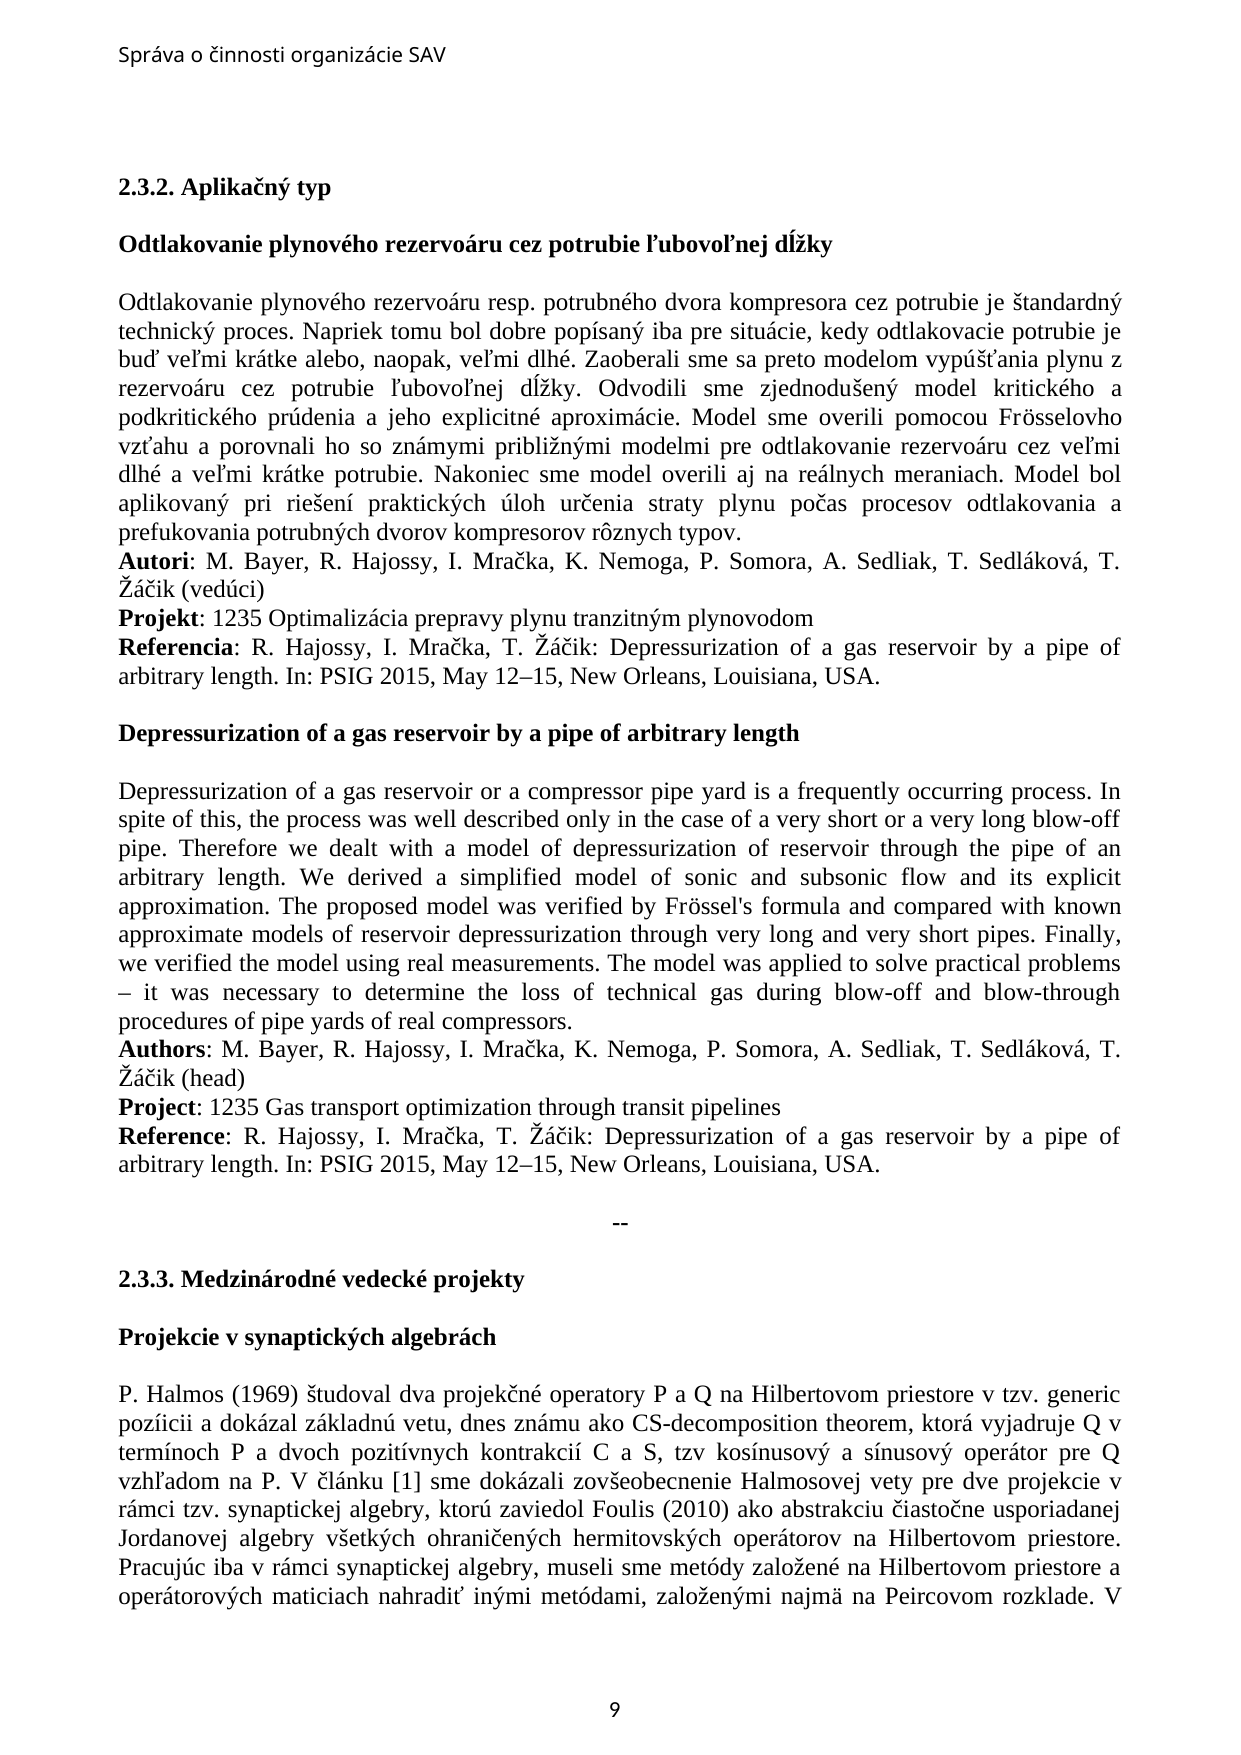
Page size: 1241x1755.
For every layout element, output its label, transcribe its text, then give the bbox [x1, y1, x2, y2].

text Projekt: 1235 Optimalizácia prepravy plynu tranzitným plynovodom [118, 603, 1122, 632]
text 2.3.2. Aplikačný typ [118, 172, 1122, 201]
text Referencia: R. Hajossy, I. Mračka, T. Žáčik: Depressurization of a gas reservoir by a pipe of arbitrary length. In: PSIG 2015, May 12–15, New Orleans, Louisiana, USA. [118, 632, 1122, 689]
text -- [118, 1207, 1122, 1236]
text Project: 1235 Gas transport optimization through transit pipelines [118, 1092, 1122, 1121]
text Depressurization of a gas reservoir or a compressor pipe yard is a frequently occurring process. In spite of this, the process was well described only in the case of a very short or a very long blow-off pipe. Therefore we dealt with a model of depressurization of reservoir through the pipe of an arbitrary length. We derived a simplified model of sonic and subsonic flow and its explicit approximation. The proposed model was verified by Frössel's formula and compared with known approximate models of reservoir depressurization through very long and very short pipes. Finally, we verified the model using real measurements. The model was applied to solve practical problems – it was necessary to determine the loss of technical gas during blow-off and blow-through procedures of pipe yards of real compressors. [118, 776, 1122, 1034]
text Authors: M. Bayer, R. Hajossy, I. Mračka, K. Nemoga, P. Somora, A. Sedliak, T. Sedláková, T. Žáčik (head) [118, 1034, 1122, 1092]
text Reference: R. Hajossy, I. Mračka, T. Žáčik: Depressurization of a gas reservoir by a pipe of arbitrary length. In: PSIG 2015, May 12–15, New Orleans, Louisiana, USA. [118, 1121, 1122, 1178]
text 2.3.3. Medzinárodné vedecké projekty [118, 1264, 1122, 1293]
text Odtlakovanie plynového rezervoáru resp. potrubného dvora kompresora cez potrubie je štandardný technický proces. Napriek tomu bol dobre popísaný iba pre situácie, kedy odtlakovacie potrubie je buď veľmi krátke alebo, naopak, veľmi dlhé. Zaoberali sme sa preto modelom vypúšťania plynu z rezervoáru cez potrubie ľubovoľnej dĺžky. Odvodili sme zjednodušený model kritického a podkritického prúdenia a jeho explicitné aproximácie. Model sme overili pomocou Frösselovho vzťahu a porovnali ho so známymi približnými modelmi pre odtlakovanie rezervoáru cez veľmi dlhé a veľmi krátke potrubie. Nakoniec sme model overili aj na reálnych meraniach. Model bol aplikovaný pri riešení praktických úloh určenia straty plynu počas procesov odtlakovania a prefukovania potrubných dvorov kompresorov rôznych typov. [118, 287, 1122, 546]
text Autori: M. Bayer, R. Hajossy, I. Mračka, K. Nemoga, P. Somora, A. Sedliak, T. Sedláková, T. Žáčik (vedúci) [118, 546, 1122, 603]
text P. Halmos (1969) študoval dva projekčné operatory P a Q na Hilbertovom priestore v tzv. generic pozíicii a dokázal základnú vetu, dnes známu ako CS-decomposition theorem, ktorá vyjadruje Q v termínoch P a dvoch pozitívnych kontrakcií C a S, tzv kosínusový a sínusový operátor pre Q vzhľadom na P. V článku [1] sme dokázali zovšeobecnenie Halmosovej vety pre dve projekcie v rámci tzv. synaptickej algebry, ktorú zaviedol Foulis (2010) ako abstrakciu čiastočne usporiadanej Jordanovej algebry všetkých ohraničených hermitovských operátorov na Hilbertovom priestore. Pracujúc iba v rámci synaptickej algebry, museli sme metódy založené na Hilbertovom priestore a operátorových maticiach nahradiť inými metódami, založenými najmä na Peircovom rozklade. V [118, 1379, 1122, 1609]
text Projekcie v synaptických algebrách [118, 1322, 1122, 1351]
text Odtlakovanie plynového rezervoáru cez potrubie ľubovoľnej dĺžky [118, 229, 1122, 258]
text Depressurization of a gas reservoir by a pipe of arbitrary length [118, 718, 1122, 747]
